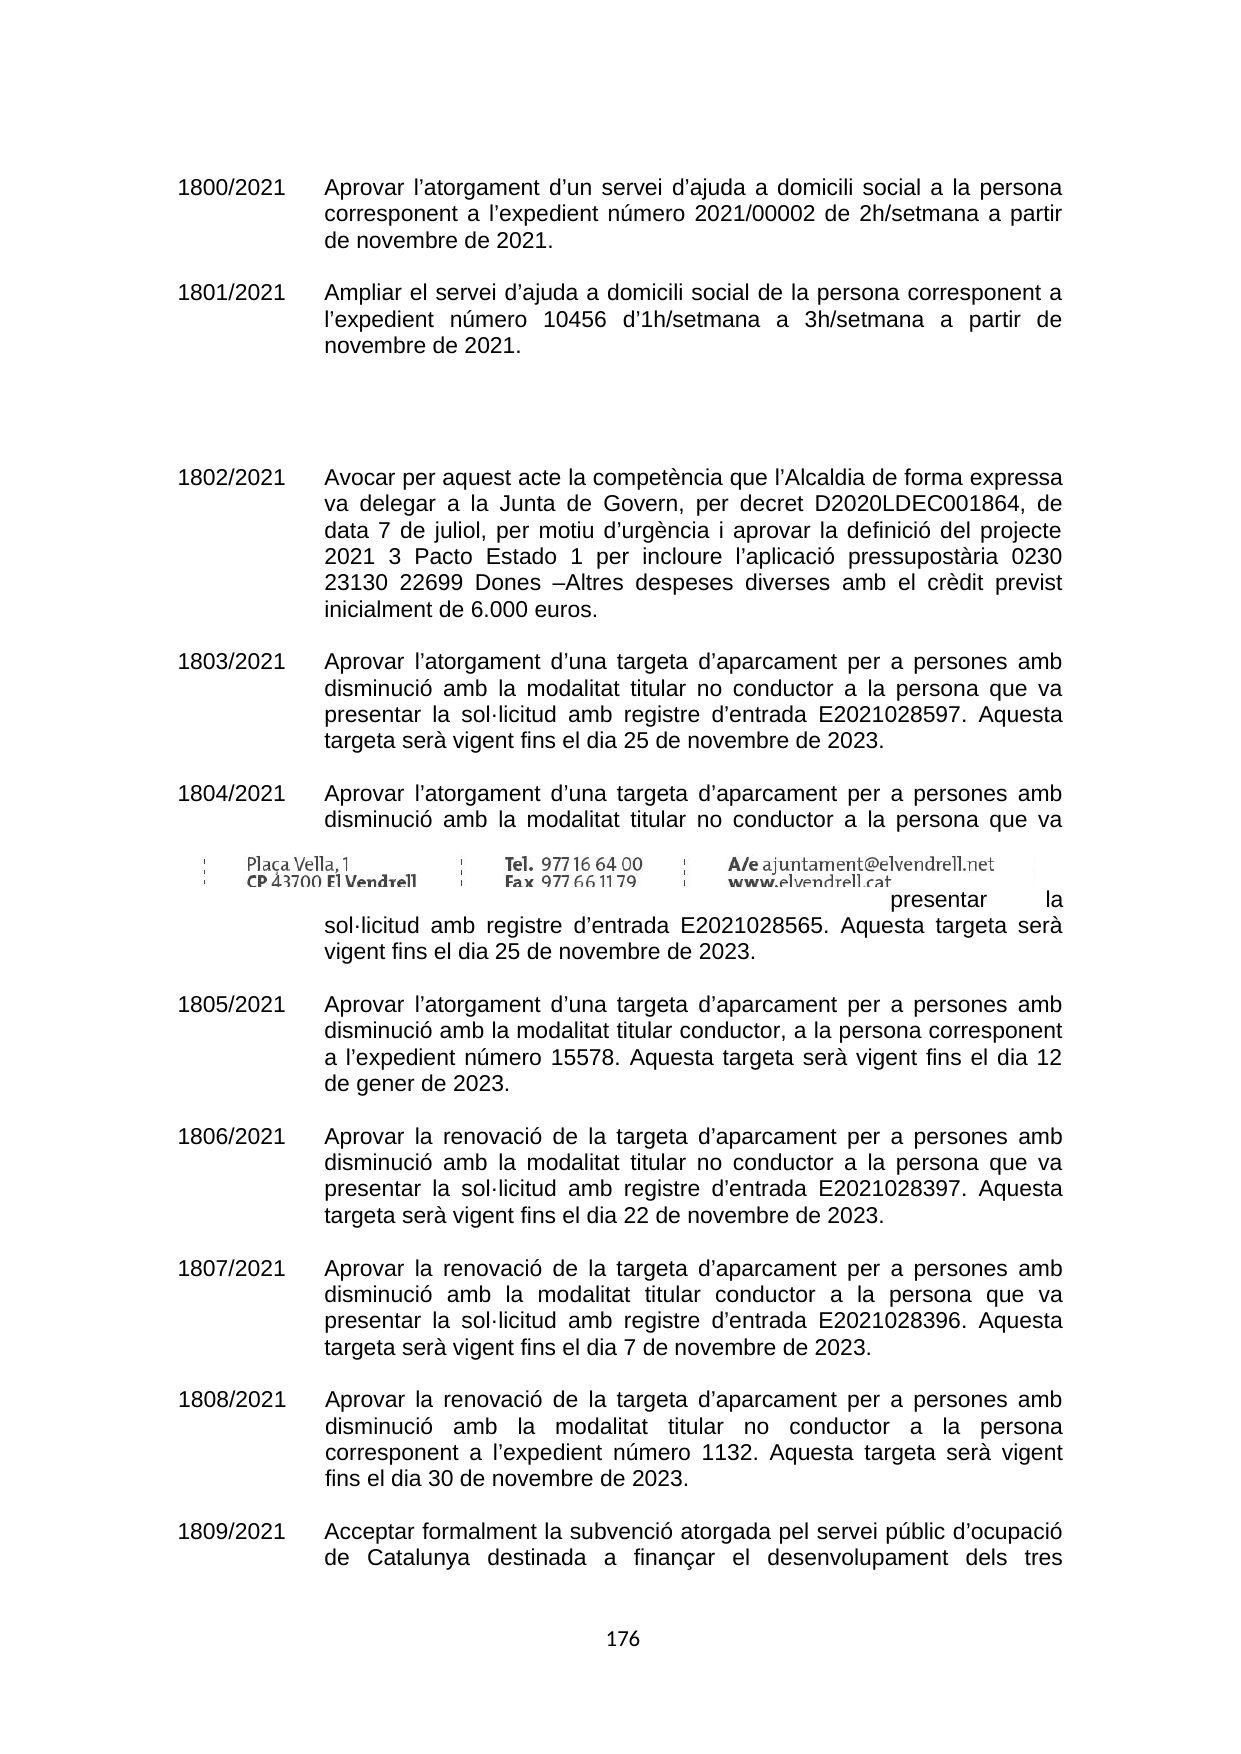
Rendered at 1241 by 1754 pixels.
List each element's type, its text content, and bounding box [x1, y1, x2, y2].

text 1802/2021 Avocar per aquest acte la competència que l’Alcaldia de forma expressa va delegar a la Junta de Govern, per decret D2020LDEC001864, de data 7 de juliol, per motiu d’urgència i aprovar la definició del projecte 2021 3 Pacto Estado 1 per incloure l’aplicació pressupostària 0230 23130 22699 Dones –Altres despeses diverses amb el crèdit previst inicialment de 6.000 euros. [177, 464, 1063, 622]
text 1808/2021 Aprovar la renovació de la targeta d’aparcament per a persones amb disminució amb la modalitat titular no conductor a la persona corresponent a l’expedient número 1132. Aquesta targeta serà vigent fins el dia 30 de novembre de 2023. [178, 1386, 1063, 1492]
text 1800/2021 Aprovar l’atorgament d’un servei d’ajuda a domicili social a la persona corresponent a l’expedient número 2021/00002 de 2h/setmana a partir de novembre de 2021. [177, 174, 1063, 253]
text 1801/2021 Ampliar el servei d’ajuda a domicili social de la persona corresponent a l’expedient número 10456 d’1h/setmana a 3h/setmana a partir de novembre de 2021. [177, 279, 1063, 358]
text 1804/2021 Aprovar l’atorgament d’una targeta d’aparcament per a persones amb disminució amb la modalitat titular no conductor a la persona que va presentar la sol·licitud amb registre d’entrada E2021028565. Aquesta targeta serà vigent fins el dia 25 de novembre de 2023. [177, 780, 1063, 964]
text 1805/2021 Aprovar l’atorgament d’una targeta d’aparcament per a persones amb disminució amb la modalitat titular conductor, a la persona corresponent a l’expedient número 15578. Aquesta targeta serà vigent fins el dia 12 de gener de 2023. [177, 991, 1063, 1096]
text 1806/2021 Aprovar la renovació de la targeta d’aparcament per a persones amb disminució amb la modalitat titular no conductor a la persona que va presentar la sol·licitud amb registre d’entrada E2021028397. Aquesta targeta serà vigent fins el dia 22 de novembre de 2023. [177, 1123, 1063, 1228]
text 1809/2021 Acceptar formalment la subvenció atorgada pel servei públic d’ocupació de Catalunya destinada a finançar el desenvolupament dels tres [177, 1518, 1063, 1571]
text 1803/2021 Aprovar l’atorgament d’una targeta d’aparcament per a persones amb disminució amb la modalitat titular no conductor a la persona que va presentar la sol·licitud amb registre d’entrada E2021028597. Aquesta targeta serà vigent fins el dia 25 de novembre de 2023. [177, 648, 1063, 754]
text 1807/2021 Aprovar la renovació de la targeta d’aparcament per a persones amb disminució amb la modalitat titular conductor a la persona que va presentar la sol·licitud amb registre d’entrada E2021028396. Aquesta targeta serà vigent fins el dia 7 de novembre de 2023. [177, 1254, 1063, 1360]
